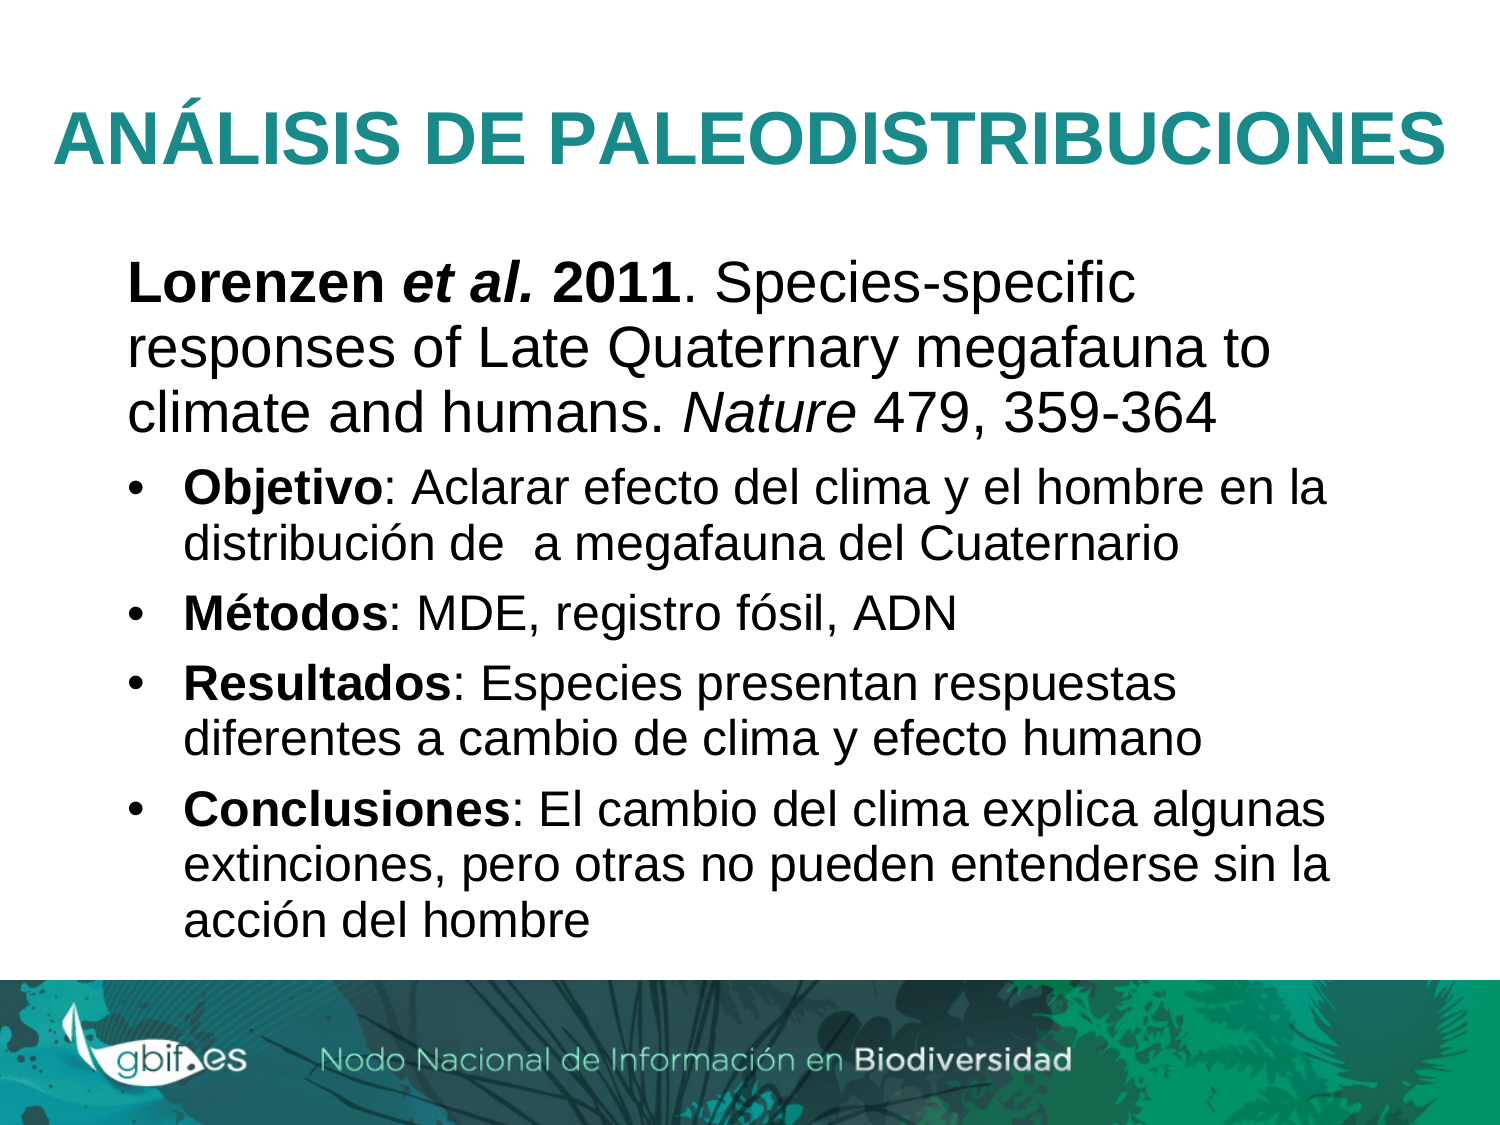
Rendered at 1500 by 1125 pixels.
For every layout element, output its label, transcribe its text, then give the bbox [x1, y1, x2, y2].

list Lorenzen et al. 2011. Species-speciﬁc responses of Late Quaternary megafauna to climate and humans. Nature 479, 359-364 Objetivo: Aclarar efecto del clima y el hombre en la distribución de a megafauna del Cuaternario Métodos: MDE, registro fósil, ADN Resultados: Especies presentan respuestas diferentes a cambio de clima y efecto humano Conclusiones: El cambio del clima explica algunas extinciones, pero otras no pueden entenderse sin la acción del hombre [112, 241, 1388, 980]
picture [0, 980, 1500, 1125]
title ANÁLISIS DE PALEODISTRIBUCIONES [28, 68, 1473, 209]
